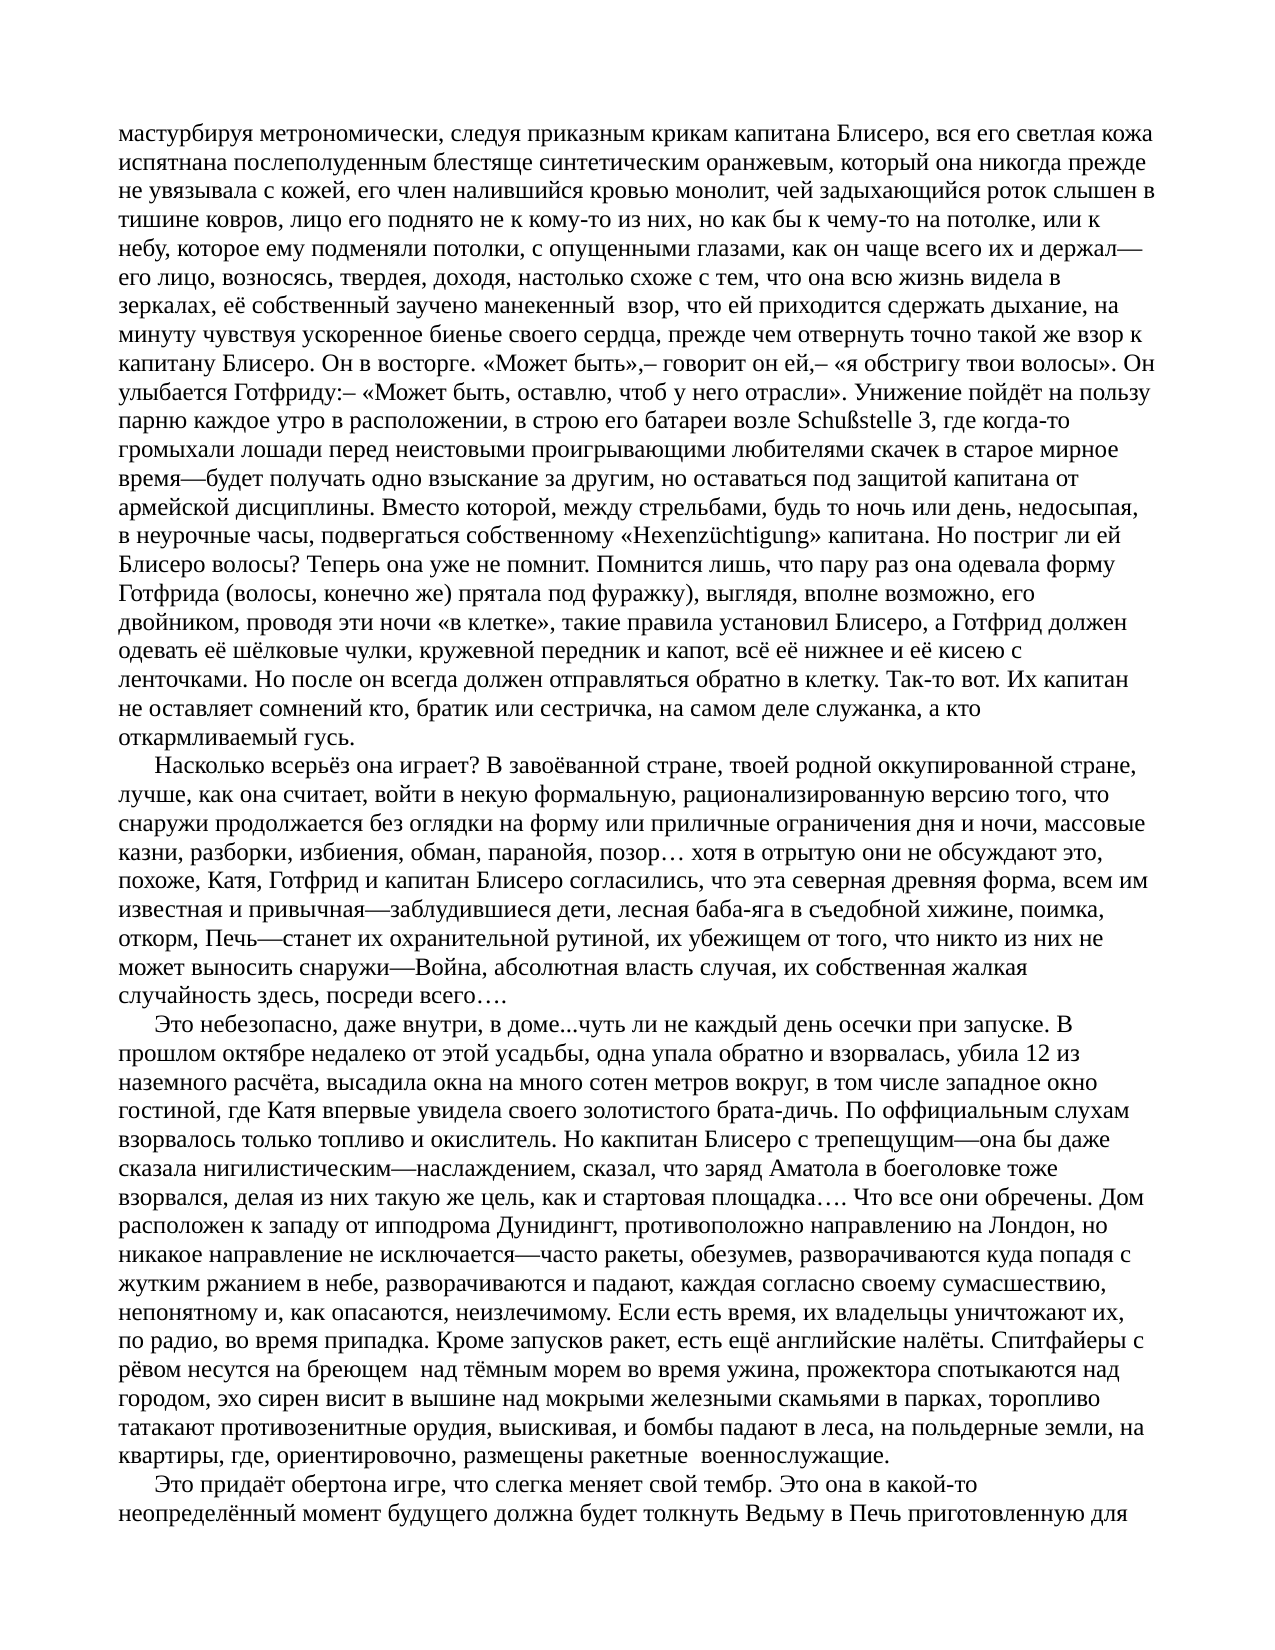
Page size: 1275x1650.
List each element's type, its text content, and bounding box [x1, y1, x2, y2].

text мастурбируя метрономически, следуя приказным крикам капитана Блисеро, вся его светлая кожа испятнана послеполуденным блестяще синтетическим оранжевым, который она никогда прежде не увязывала с кожей, его член налившийся кровью монолит, чей задыхающийся роток слышен в тишине ковров, лицо его поднято не к кому-то из них, но как бы к чему-то на потолке, или к небу, которое ему подменяли потолки, с опущенными глазами, как он чаще всего их и держал—его лицо, возносясь, твердея, доходя, настолько схоже с тем, что она всю жизнь видела в зеркалах, её собственный заучено манекенный взор, что ей приходится сдержать дыхание, на минуту чувствуя ускоренное биенье своего сердца, прежде чем отвернуть точно такой же взор к капитану Блисеро. Он в восторге. «Может быть»,– говорит он ей,– «я обстригу твои волосы». Он улыбается Готфриду:– «Может быть, оставлю, чтоб у него отрасли». Унижение пойдёт на пользу парню каждое утро в расположении, в строю его батареи возле Schußstelle 3, где когда-то громыхали лошади перед неистовыми проигрывающими любителями скачек в старое мирное время—будет получать одно взыскание за другим, но оставаться под защитой капитана от армейской дисциплины. Вместо которой, между стрельбами, будь то ночь или день, недосыпая, в неурочные часы, подвергаться собственному «Hexenzüchtigung» капитана. Но постриг ли ей Блисеро волосы? Теперь она уже не помнит. Помнится лишь, что пару раз она одевала форму Готфрида (волосы, конечно же) прятала под фуражку), выглядя, вполне возможно, его двойником, проводя эти ночи «в клетке», такие правила установил Блисеро, а Готфрид должен одевать её шёлковые чулки, кружевной передник и капот, всё её нижнее и её кисею с ленточками. Но после он всегда должен отправляться обратно в клетку. Так-то вот. Их капитан не оставляет сомнений кто, братик или сестричка, на самом деле служанка, а кто откармливаемый гусь. [118, 118, 1157, 751]
text Насколько всерьёз она играет? В завоёванной стране, твоей родной оккупированной стране, лучше, как она считает, войти в некую формальную, рационализированную версию того, что снаружи продолжается без оглядки на форму или приличные ограничения дня и ночи, массовые казни, разборки, избиения, обман, паранойя, позор… хотя в отрытую они не обсуждают это, похоже, Катя, Готфрид и капитан Блисеро согласились, что эта северная древняя форма, всем им известная и привычная—заблудившиеся дети, лесная баба-яга в съедобной хижине, поимка, откорм, Печь—станет их охранительной рутиной, их убежищем от того, что никто из них не может выносить снаружи—Война, абсолютная власть случая, их собственная жалкая случайность здесь, посреди всего…. [118, 751, 1157, 1009]
text Это небезопасно, даже внутри, в доме...чуть ли не каждый день осечки при запуске. В прошлом октябре недалеко от этой усадьбы, одна упала обратно и взорвалась, убила 12 из наземного расчёта, высадила окна на много сотен метров вокруг, в том числе западное окно гостиной, где Катя впервые увидела своего золотистого брата-дичь. По оффициальным слухам взорвалось только топливо и окислитель. Но какпитан Блисеро с трепещущим—она бы даже сказала нигилистическим—наслаждением, сказал, что заряд Аматола в боеголовке тоже взорвался, делая из них такую же цель, как и стартовая площадка…. Что все они обречены. Дом расположен к западу от ипподрома Дунидингт, противоположно направлению на Лондон, но никакое направление не исключается—часто ракеты, обезумев, разворачиваются куда попадя с жутким ржанием в небе, разворачиваются и падают, каждая согласно своему сумасшествию, непонятному и, как опасаются, неизлечимому. Если есть время, их владельцы уничтожают их, по радио, во время припадка. Кроме запусков ракет, есть ещё английские налёты. Спитфайеры с рёвом несутся на бреющем над тёмным морем во время ужина, прожектора спотыкаются над городом, эхо сирен висит в вышине над мокрыми железными скамьями в парках, торопливо татакают противозенитные орудия, выискивая, и бомбы падают в леса, на польдерные земли, на квартиры, где, ориентировочно, размещены ракетные военнослужащие. [118, 1009, 1157, 1469]
text Это придаёт обертона игре, что слегка меняет свой тембр. Это она в какой-то неопределённый момент будущего должна будет толкнуть Ведьму в Печь приготовленную для [118, 1469, 1157, 1527]
